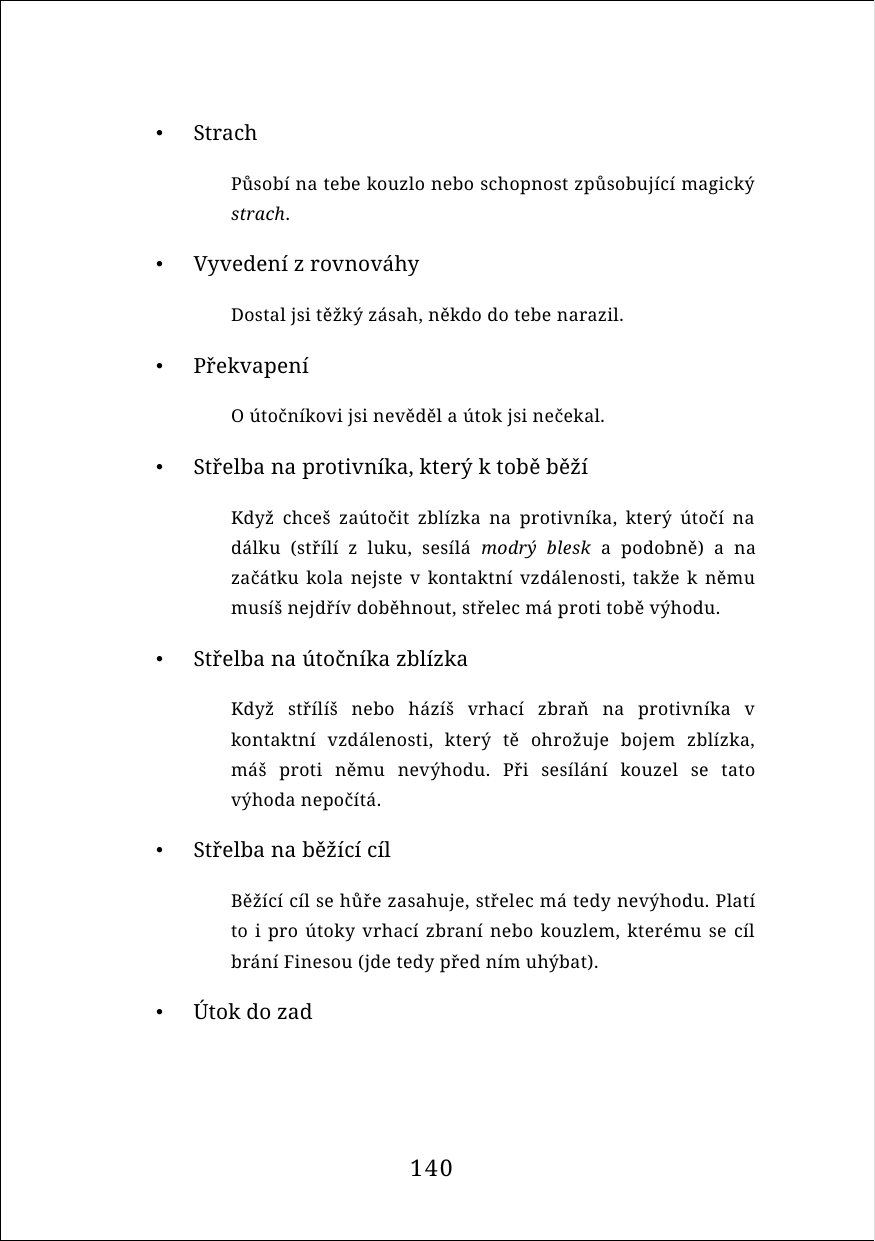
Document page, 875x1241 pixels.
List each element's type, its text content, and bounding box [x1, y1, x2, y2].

list Běžící cíl se hůře zasahuje, střelec má tedy nevýhodu. Platí to i pro útoky vrhací zbraní nebo kouzlem, kterému se cíl brání Finesou (jde tedy před ním uhýbat). [193, 889, 756, 973]
list O útočníkovi jsi nevěděl a útok jsi nečekal. [193, 404, 756, 428]
list Když chceš zaútočit zblízka na protivníka, který útočí na dálku (střílí z luku, sesílá modrý blesk a podobně) a na začátku kola nejste v kontaktní vzdálenosti, takže k němu musíš nejdřív doběhnout, střelec má proti tobě výhodu. [193, 505, 756, 620]
list Střelba na běžící cíl [156, 835, 756, 864]
list Útok do zad [156, 997, 756, 1025]
list Střelba na protivníka, který k tobě běží [156, 452, 756, 480]
list Překvapení [156, 351, 756, 379]
list Střelba na útočníka zblízka [156, 644, 756, 672]
list Strach [156, 118, 756, 147]
list Vyvedení z rovnováhy [156, 249, 756, 278]
list Když střílíš nebo házíš vrhací zbraň na protivníka v kontaktní vzdálenosti, který tě ohrožuje bojem zblízka, máš proti němu nevýhodu. Při sesílání kouzel se tato výhoda nepočítá. [193, 697, 756, 812]
list Dostal jsi těžký zásah, někdo do tebe narazil. [193, 303, 756, 327]
list Působí na tebe kouzlo nebo schopnost způsobující magický strach. [193, 171, 756, 226]
